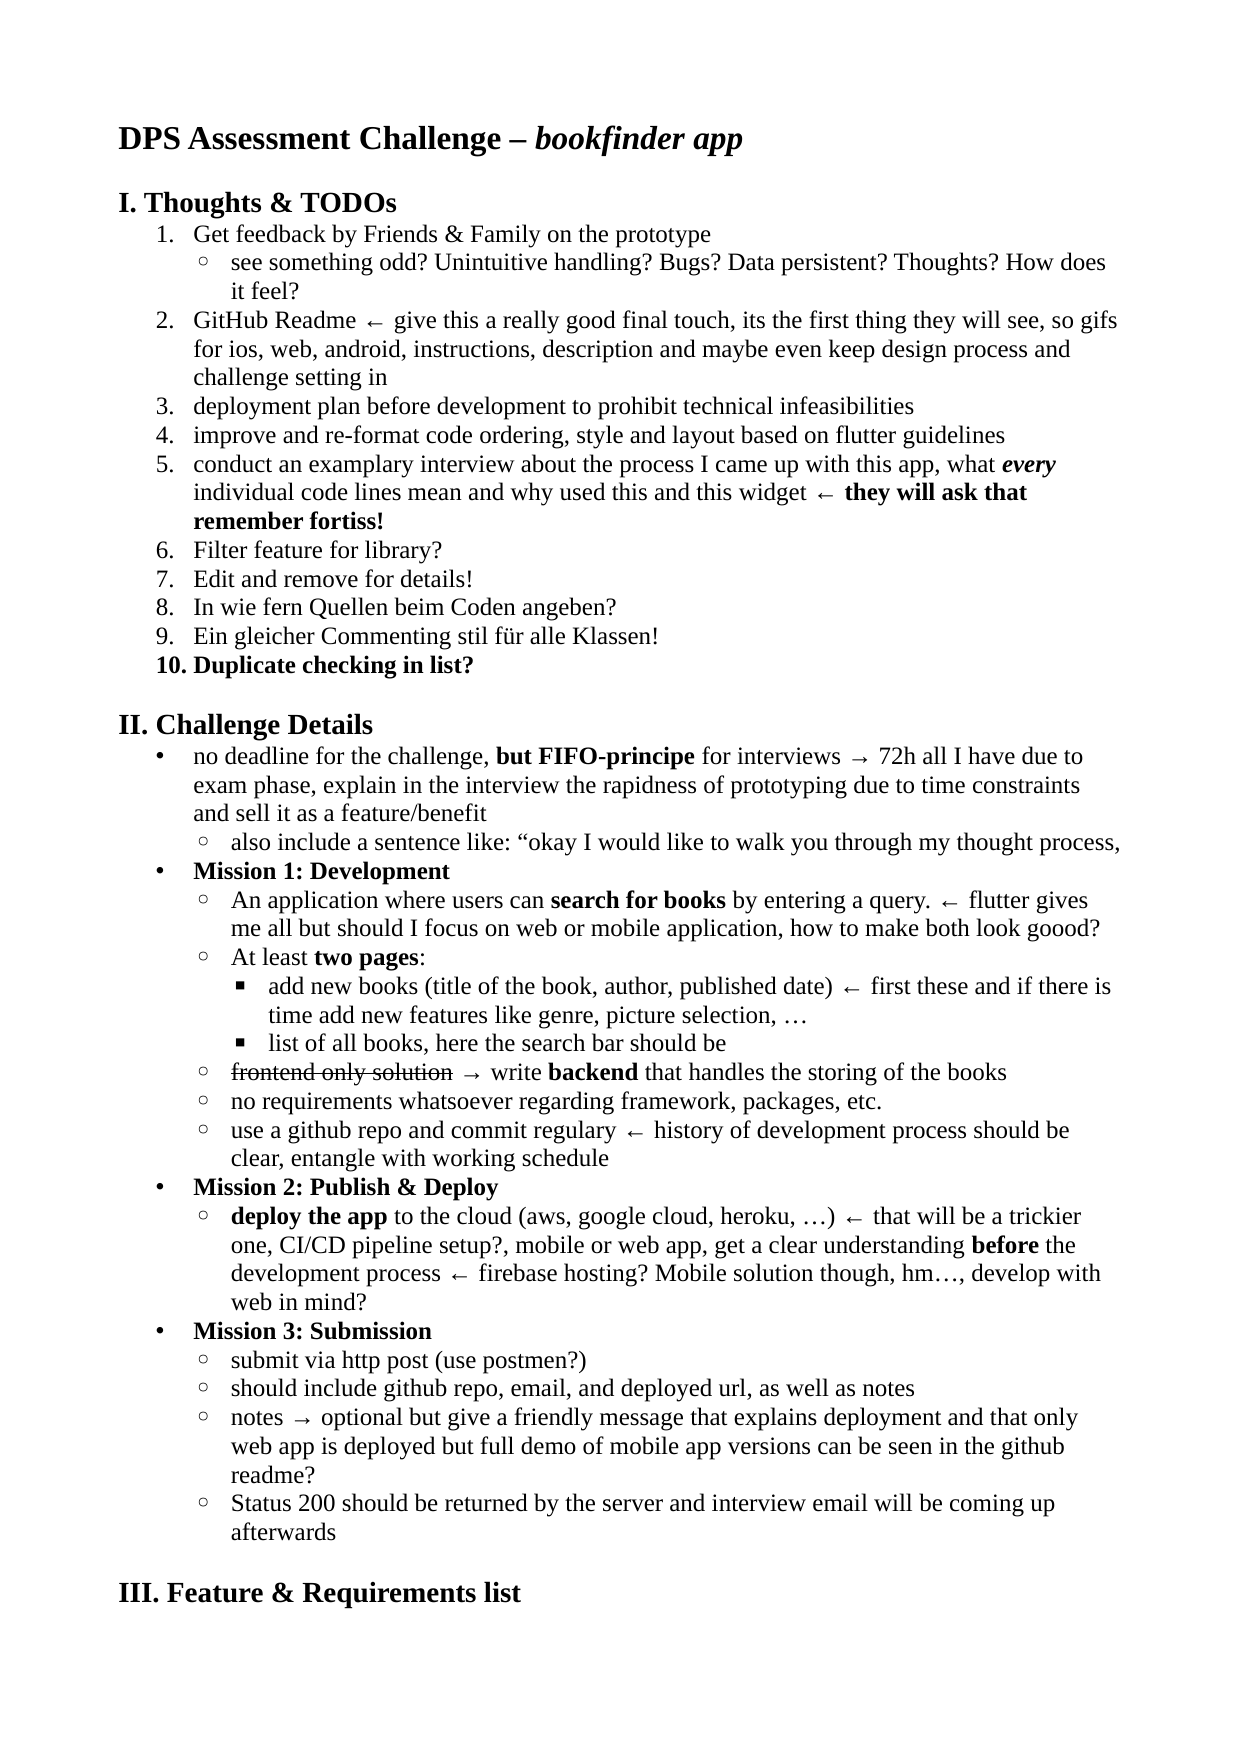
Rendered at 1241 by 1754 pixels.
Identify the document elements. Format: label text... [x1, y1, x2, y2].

list Edit and remove for details! [156, 564, 1122, 592]
list Mission 2: Publish & Deploy [156, 1172, 1122, 1201]
list Get feedback by Friends & Family on the prototype [156, 219, 1122, 247]
list deploy the app to the cloud (aws, google cloud, heroku, …) ← that will be a trickier one, CI/CD pipeline setup?, mobile or web app, get a clear understanding before the development process ← firebase hosting? Mobile solution though, hm…, develop with web in mind? [193, 1201, 1122, 1316]
list no requirements whatsoever regarding framework, packages, etc. [193, 1086, 1122, 1115]
list An application where users can search for books by entering a query. ← flutter gives me all but should I focus on web or mobile application, how to make both look goood? [193, 885, 1122, 942]
list frontend only solution → write backend that handles the storing of the books [193, 1057, 1122, 1086]
list GitHub Readme ← give this a really good final touch, its the first thing they will see, so gifs for ios, web, android, instructions, description and maybe even keep design process and challenge setting in [156, 305, 1122, 391]
list Ein gleicher Commenting stil für alle Klassen! [156, 621, 1122, 650]
list deployment plan before development to prohibit technical infeasibilities [156, 391, 1122, 420]
list see something odd? Unintuitive handling? Bugs? Data persistent? Thoughts? How does it feel? [193, 247, 1122, 305]
list improve and re-format code ordering, style and layout based on flutter guidelines [156, 420, 1122, 449]
list submit via http post (use postmen?) [193, 1345, 1122, 1373]
list Mission 1: Development [156, 856, 1122, 885]
list In wie fern Quellen beim Coden angeben? [156, 592, 1122, 621]
text DPS Assessment Challenge – bookfinder app [118, 118, 1122, 156]
list Status 200 should be returned by the server and interview email will be coming up afterwards [193, 1488, 1122, 1546]
text I. Thoughts & TODOs [118, 185, 1122, 219]
text III. Feature & Requirements list [118, 1575, 1122, 1608]
list should include github repo, email, and deployed url, as well as notes [193, 1373, 1122, 1402]
list list of all books, here the search bar should be [231, 1028, 1122, 1057]
list also include a sentence like: “okay I would like to walk you through my thought process, [193, 827, 1122, 856]
text II. Challenge Details [118, 707, 1122, 741]
list Duplicate checking in list? [156, 650, 1122, 679]
list notes → optional but give a friendly message that explains deployment and that only web app is deployed but full demo of mobile app versions can be seen in the github readme? [193, 1402, 1122, 1488]
list conduct an examplary interview about the process I came up with this app, what every individual code lines mean and why used this and this widget ← they will ask that remember fortiss! [156, 449, 1122, 535]
list no deadline for the challenge, but FIFO-principe for interviews → 72h all I have due to exam phase, explain in the interview the rapidness of prototyping due to time constraints and sell it as a feature/benefit [156, 741, 1122, 827]
list At least two pages: [193, 942, 1122, 971]
list Filter feature for library? [156, 535, 1122, 564]
list use a github repo and commit regulary ← history of development process should be clear, entangle with working schedule [193, 1115, 1122, 1172]
list Mission 3: Submission [156, 1316, 1122, 1345]
list add new books (title of the book, author, published date) ← first these and if there is time add new features like genre, picture selection, … [231, 971, 1122, 1028]
